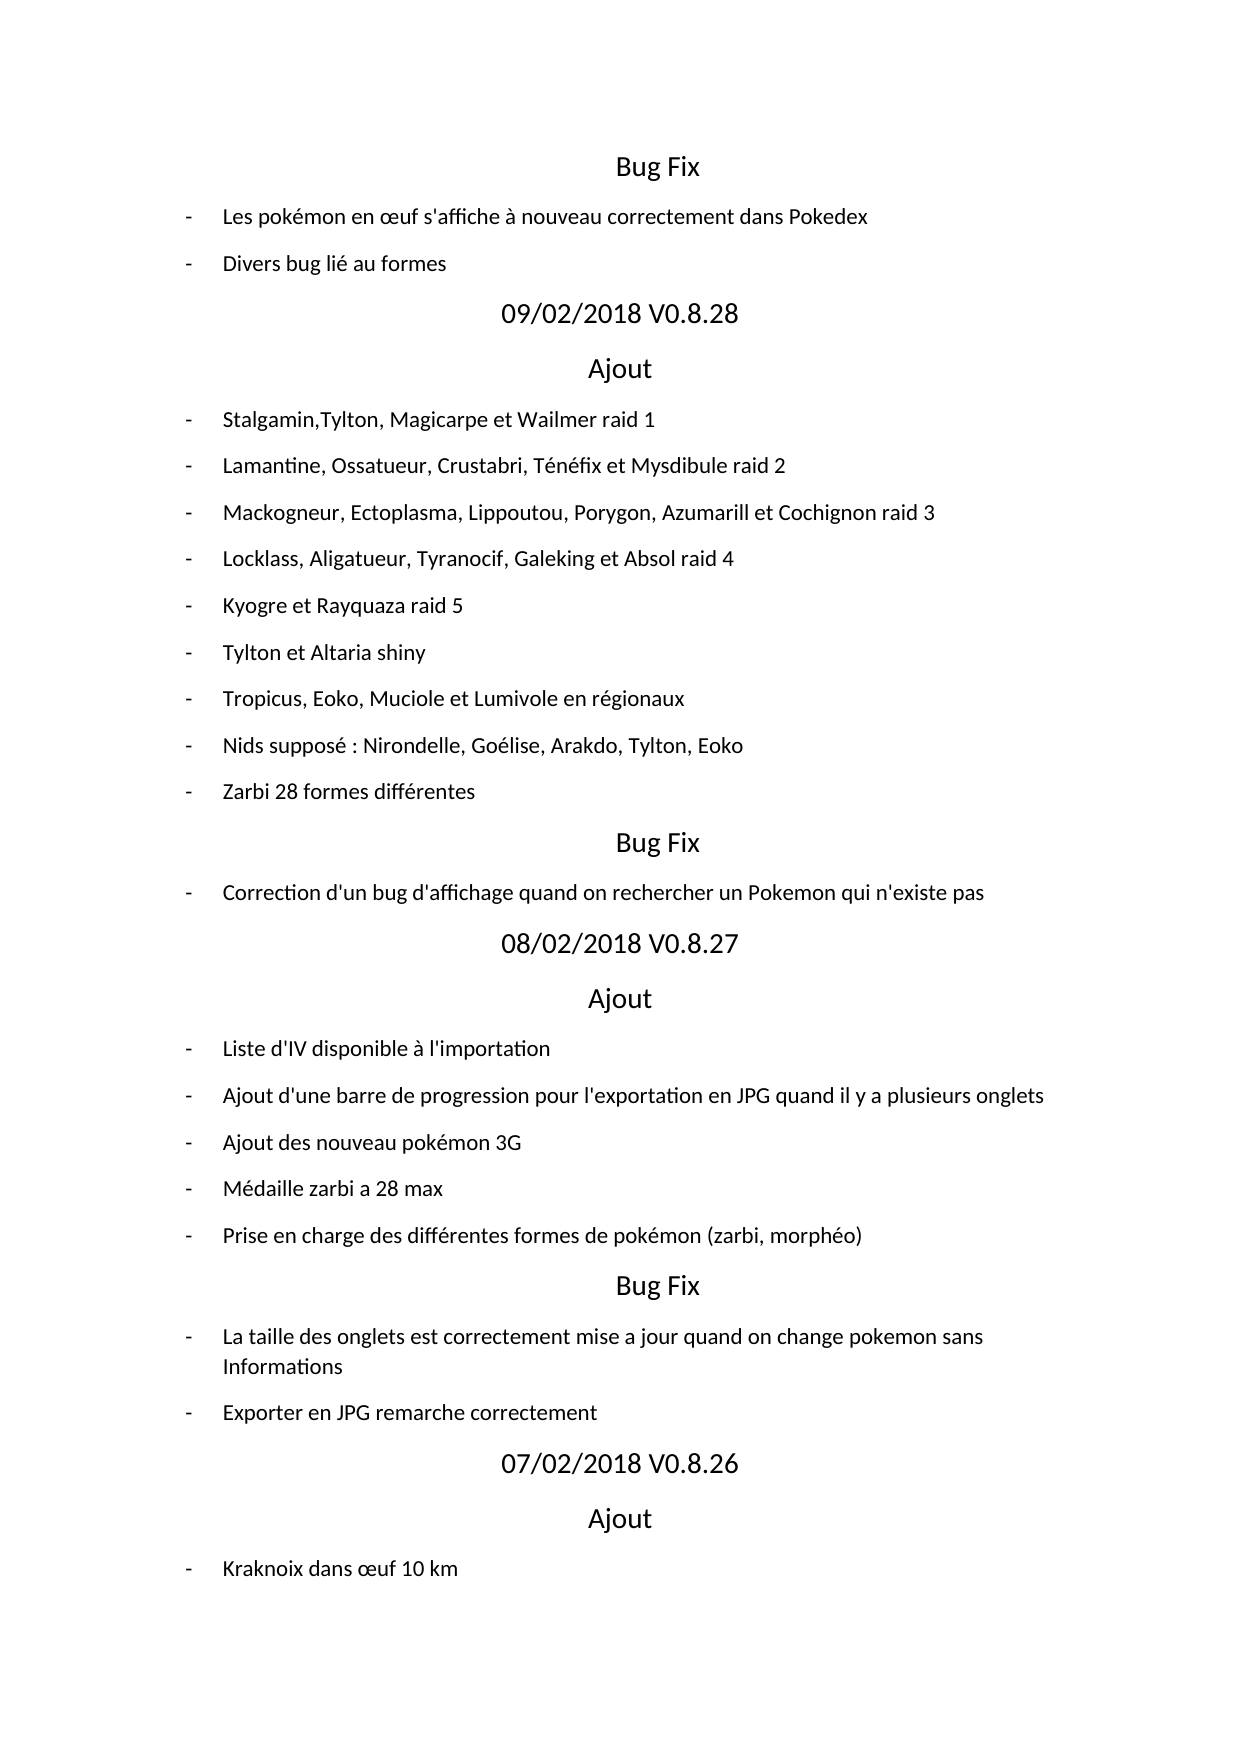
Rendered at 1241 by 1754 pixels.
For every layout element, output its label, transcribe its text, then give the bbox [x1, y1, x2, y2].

list Bug Fix [185, 1267, 1093, 1303]
list La taille des onglets est correctement mise a jour quand on change pokemon sans Informations [185, 1322, 1093, 1380]
list Ajout des nouveau pokémon 3G [185, 1128, 1093, 1156]
list Prise en charge des différentes formes de pokémon (zarbi, morphéo) [185, 1221, 1093, 1249]
list Mackogneur, Ectoplasma, Lippoutou, Porygon, Azumarill et Cochignon raid 3 [185, 498, 1093, 526]
list Nids supposé : Nirondelle, Goélise, Arakdo, Tylton, Eoko [185, 731, 1093, 759]
list Liste d'IV disponible à l'importation [185, 1034, 1093, 1062]
list Les pokémon en œuf s'affiche à nouveau correctement dans Pokedex [185, 202, 1093, 230]
list Tylton et Altaria shiny [185, 638, 1093, 666]
list Divers bug lié au formes [185, 249, 1093, 277]
list Kyogre et Rayquaza raid 5 [185, 591, 1093, 619]
list Locklass, Aligatueur, Tyranocif, Galeking et Absol raid 4 [185, 544, 1093, 572]
list Lamantine, Ossatueur, Crustabri, Ténéfix et Mysdibule raid 2 [185, 451, 1093, 479]
list Bug Fix [185, 824, 1093, 859]
list Stalgamin,Tylton, Magicarpe et Wailmer raid 1 [185, 405, 1093, 433]
text Ajout [148, 350, 1093, 386]
list Correction d'un bug d'affichage quand on rechercher un Pokemon qui n'existe pas [185, 878, 1093, 907]
list Bug Fix [185, 148, 1093, 183]
text 09/02/2018 V0.8.28 [148, 295, 1093, 331]
list Ajout d'une barre de progression pour l'exportation en JPG quand il y a plusieurs onglets [185, 1081, 1093, 1109]
text Ajout [148, 980, 1093, 1015]
list Médaille zarbi a 28 max [185, 1174, 1093, 1202]
text Ajout [148, 1500, 1093, 1535]
list Kraknoix dans œuf 10 km [185, 1554, 1093, 1582]
text 08/02/2018 V0.8.27 [148, 925, 1093, 961]
list Zarbi 28 formes différentes [185, 777, 1093, 805]
list Exporter en JPG remarche correctement [185, 1398, 1093, 1426]
list Tropicus, Eoko, Muciole et Lumivole en régionaux [185, 684, 1093, 712]
text 07/02/2018 V0.8.26 [148, 1445, 1093, 1481]
